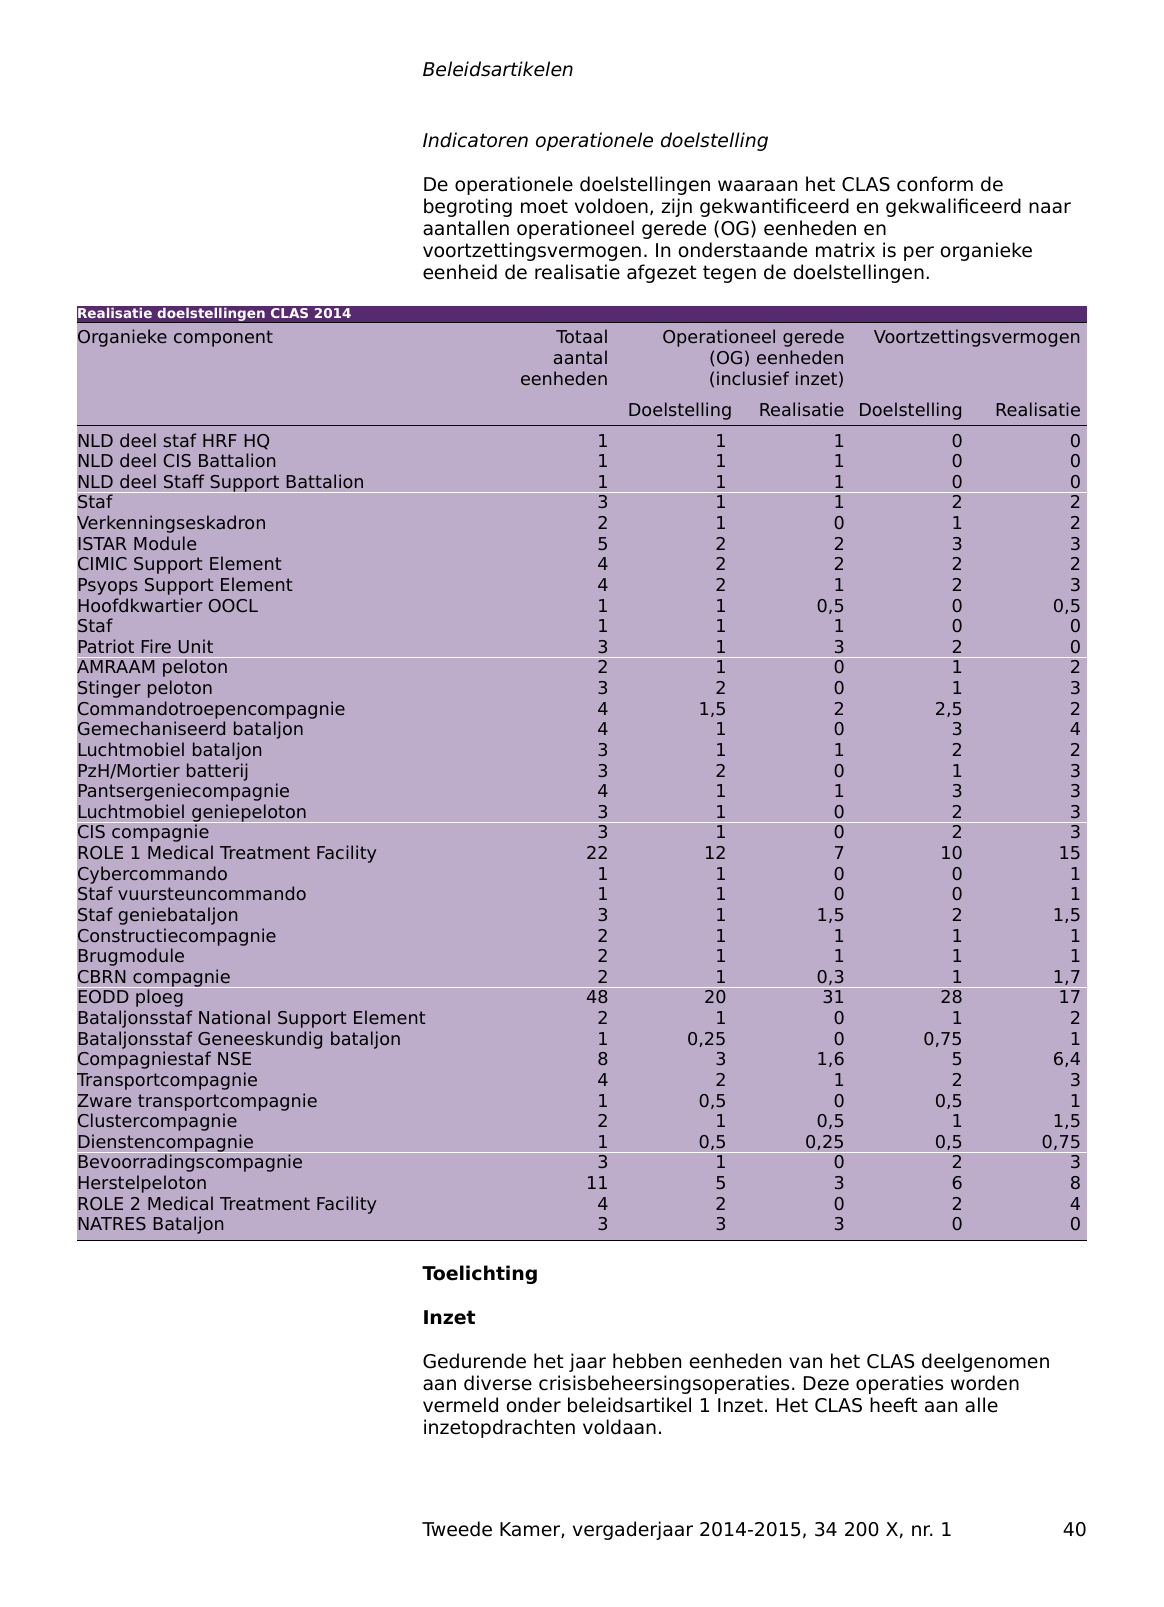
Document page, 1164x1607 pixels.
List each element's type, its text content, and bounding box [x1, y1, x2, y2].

table_cell 1,5 [614, 699, 732, 719]
table_cell 3 [732, 1214, 850, 1240]
table_cell 1 [496, 596, 614, 616]
table_cell 1 [496, 1029, 614, 1049]
table_cell Dienstencompagnie [77, 1132, 496, 1152]
table_cell Commandotroepencompagnie [77, 699, 496, 719]
table_cell 11 [496, 1173, 614, 1194]
table_cell 0 [969, 1214, 1087, 1240]
table_cell 0 [732, 513, 850, 534]
table_cell Doelstelling [614, 394, 732, 425]
table_cell 15 [969, 843, 1087, 864]
subtitle Toelichting [422, 1263, 1087, 1285]
table_cell 2 [850, 1153, 968, 1173]
table_cell 2 [614, 678, 732, 699]
table_cell 0,5 [614, 1091, 732, 1111]
table_cell 2 [496, 946, 614, 967]
table_cell 1 [614, 426, 732, 451]
table_cell 1 [614, 1111, 732, 1132]
text De operationele doelstellingen waaraan het CLAS conform de begroting moet voldoen, zijn gekwantificeerd en gekwalificeerd naar aantallen operationeel gerede (OG) eenheden en voortzettingsvermogen. In onderstaande matrix is per organieke eenheid de realisatie afgezet tegen de doelstellingen. [422, 174, 1087, 284]
table_cell 2 [969, 699, 1087, 719]
subtitle Indicatoren operationele doelstelling [422, 130, 1087, 152]
table_cell 4 [969, 719, 1087, 740]
table_cell 2 [614, 761, 732, 781]
table_cell 1 [614, 823, 732, 843]
table_cell 4 [969, 1194, 1087, 1214]
table_cell 1 [496, 426, 614, 451]
table_cell 0,5 [850, 1091, 968, 1111]
table_cell 0 [969, 616, 1087, 637]
table_cell 1 [732, 426, 850, 451]
table_cell 3 [969, 781, 1087, 802]
table_cell 3 [496, 493, 614, 513]
table_cell Operationeel gerede (OG) eenheden (inclusief inzet) [614, 323, 850, 394]
table_cell 1 [850, 658, 968, 678]
table_cell 1 [614, 616, 732, 637]
table_cell 0 [732, 802, 850, 822]
table_cell Bevoorradingscompagnie [77, 1153, 496, 1173]
table_cell 0,25 [614, 1029, 732, 1049]
table_cell 4 [496, 781, 614, 802]
table_cell 1 [969, 1029, 1087, 1049]
table_cell 3 [850, 534, 968, 554]
table_cell 1 [732, 575, 850, 596]
table_cell 7 [732, 843, 850, 864]
table_cell EODD ploeg [77, 988, 496, 1008]
table_cell 3 [969, 823, 1087, 843]
table_cell 1 [614, 451, 732, 472]
table_cell 0 [850, 426, 968, 451]
table_cell 0 [850, 616, 968, 637]
table_cell 10 [850, 843, 968, 864]
table_cell NLD deel Staff Support Battalion [77, 472, 496, 492]
table_cell 1 [496, 1132, 614, 1152]
table_cell 4 [496, 554, 614, 575]
table_cell 2 [969, 513, 1087, 534]
table_cell 1 [850, 926, 968, 946]
table_cell 1 [614, 740, 732, 761]
table_cell 1 [732, 493, 850, 513]
table_cell 2 [850, 575, 968, 596]
table_cell 0 [732, 678, 850, 699]
table_cell Stinger peloton [77, 678, 496, 699]
table_cell 0,75 [969, 1132, 1087, 1152]
table_cell Staf vuursteuncommando [77, 884, 496, 905]
table_cell 1 [850, 678, 968, 699]
table_cell 1 [496, 864, 614, 884]
table_cell 1,5 [969, 905, 1087, 926]
table_cell CIS compagnie [77, 823, 496, 843]
table_cell 1 [732, 926, 850, 946]
table_cell 3 [614, 1214, 732, 1240]
table_cell 3 [496, 802, 614, 822]
table_cell 3 [850, 719, 968, 740]
table_cell 2 [732, 699, 850, 719]
table_cell ROLE 2 Medical Treatment Facility [77, 1194, 496, 1214]
table_cell 3 [969, 534, 1087, 554]
table_cell 1 [732, 740, 850, 761]
table_cell Luchtmobiel bataljon [77, 740, 496, 761]
table_cell 1 [614, 781, 732, 802]
table_cell Verkenningseskadron [77, 513, 496, 534]
table_cell 1 [732, 472, 850, 492]
table_cell 31 [732, 988, 850, 1008]
table_cell 3 [732, 1173, 850, 1194]
table_cell 4 [496, 1194, 614, 1214]
table_cell 0 [732, 658, 850, 678]
table_cell 1 [850, 967, 968, 987]
table_cell 2 [969, 493, 1087, 513]
table_cell 0 [969, 451, 1087, 472]
table_cell Doelstelling [850, 394, 968, 425]
table_cell 0 [732, 1029, 850, 1049]
table_cell Bataljonsstaf Geneeskundig bataljon [77, 1029, 496, 1049]
table_cell 5 [850, 1049, 968, 1070]
table_cell NATRES Bataljon [77, 1214, 496, 1240]
table_cell Staf [77, 493, 496, 513]
table_cell 2,5 [850, 699, 968, 719]
table_cell 1 [614, 513, 732, 534]
table_cell 0 [850, 451, 968, 472]
table_cell 2 [850, 1194, 968, 1214]
table_cell NLD deel staf HRF HQ [77, 426, 496, 451]
table_cell 3 [496, 1214, 614, 1240]
table_cell 20 [614, 988, 732, 1008]
table_cell Psyops Support Element [77, 575, 496, 596]
table_cell 1 [614, 884, 732, 905]
table_cell Staf geniebataljon [77, 905, 496, 926]
table_cell 1 [496, 472, 614, 492]
table_cell 1 [732, 451, 850, 472]
table_cell 2 [850, 637, 968, 657]
table_cell Herstelpeloton [77, 1173, 496, 1194]
table_cell 6,4 [969, 1049, 1087, 1070]
table_cell 0,5 [614, 1132, 732, 1152]
table_cell 2 [850, 1070, 968, 1091]
table_cell PzH/Mortier batterij [77, 761, 496, 781]
table_cell 2 [850, 493, 968, 513]
table_cell 2 [850, 905, 968, 926]
table_cell 0,5 [732, 596, 850, 616]
table_cell 1 [614, 472, 732, 492]
table_cell Realisatie [969, 394, 1087, 425]
table_cell 3 [732, 637, 850, 657]
table_cell 3 [969, 575, 1087, 596]
table_cell 0 [732, 884, 850, 905]
text Gedurende het jaar hebben eenheden van het CLAS deelgenomen aan diverse crisisbeheersingsoperaties. Deze operaties worden vermeld onder beleidsartikel 1 Inzet. Het CLAS heeft aan alle inzetopdrachten voldaan. [422, 1351, 1087, 1439]
table_cell 1 [732, 946, 850, 967]
table_cell Constructiecompagnie [77, 926, 496, 946]
table_cell 6 [850, 1173, 968, 1194]
table_cell Voortzettingsvermogen [850, 323, 1087, 394]
table_cell 3 [496, 740, 614, 761]
table_cell Cybercommando [77, 864, 496, 884]
table_cell 2 [969, 554, 1087, 575]
table_cell 1,6 [732, 1049, 850, 1070]
table_cell 2 [496, 926, 614, 946]
table_cell 0 [732, 1194, 850, 1214]
table_cell Totaal aantal eenheden [496, 323, 614, 394]
table_cell Transportcompagnie [77, 1070, 496, 1091]
table_cell 1 [614, 1153, 732, 1173]
table_cell 1 [850, 513, 968, 534]
table_cell 3 [969, 1153, 1087, 1173]
table_cell 1 [614, 658, 732, 678]
table_cell 1 [850, 761, 968, 781]
table_cell 2 [732, 554, 850, 575]
table_cell Pantsergeniecompagnie [77, 781, 496, 802]
table_cell Compagniestaf NSE [77, 1049, 496, 1070]
table_cell 2 [496, 658, 614, 678]
table_cell 0 [969, 472, 1087, 492]
table_cell 0 [969, 426, 1087, 451]
table_cell Bataljonsstaf National Support Element [77, 1008, 496, 1029]
table_cell Patriot Fire Unit [77, 637, 496, 657]
table_cell Organieke component [77, 323, 496, 394]
table_cell 2 [850, 802, 968, 822]
table_cell 0 [732, 864, 850, 884]
table_cell Gemechaniseerd bataljon [77, 719, 496, 740]
table_cell Realisatie [732, 394, 850, 425]
table_cell 2 [496, 967, 614, 987]
table_cell 1 [969, 946, 1087, 967]
table_cell 1 [969, 926, 1087, 946]
table_cell 1 [614, 864, 732, 884]
table_cell 2 [969, 740, 1087, 761]
table_cell Brugmodule [77, 946, 496, 967]
table_cell 1 [732, 1070, 850, 1091]
table_cell 2 [496, 513, 614, 534]
table_cell 0,3 [732, 967, 850, 987]
table_cell 4 [496, 1070, 614, 1091]
table_cell 48 [496, 988, 614, 1008]
table_cell 4 [496, 719, 614, 740]
table_cell 2 [614, 554, 732, 575]
table_cell 2 [850, 554, 968, 575]
table_cell 5 [614, 1173, 732, 1194]
table_cell 3 [496, 637, 614, 657]
table_cell 0 [732, 1008, 850, 1029]
table_cell 3 [969, 1070, 1087, 1091]
table_cell 0 [969, 637, 1087, 657]
table_cell Luchtmobiel geniepeloton [77, 802, 496, 822]
table_cell 0,75 [850, 1029, 968, 1049]
table_cell 0 [850, 596, 968, 616]
table_cell 4 [496, 699, 614, 719]
table_cell 0,5 [969, 596, 1087, 616]
table_cell 1 [614, 1008, 732, 1029]
table_cell 3 [496, 761, 614, 781]
table_cell 3 [969, 678, 1087, 699]
table_cell 1 [496, 1091, 614, 1111]
table_cell ROLE 1 Medical Treatment Facility [77, 843, 496, 864]
table_cell 5 [496, 534, 614, 554]
table_cell 0 [850, 1214, 968, 1240]
table_cell 0 [850, 472, 968, 492]
table_cell 0 [732, 1153, 850, 1173]
table_cell 0 [850, 864, 968, 884]
table_cell 3 [496, 905, 614, 926]
table_cell 8 [496, 1049, 614, 1070]
table_header Realisatie doelstellingen CLAS 2014 [77, 306, 1087, 322]
table_cell 1 [614, 802, 732, 822]
table_cell 17 [969, 988, 1087, 1008]
table_cell 3 [969, 802, 1087, 822]
table_cell AMRAAM peloton [77, 658, 496, 678]
table_cell 2 [850, 740, 968, 761]
table_cell 3 [496, 678, 614, 699]
table_cell 2 [614, 575, 732, 596]
table_cell Clustercompagnie [77, 1111, 496, 1132]
table_cell 1 [850, 1008, 968, 1029]
table_cell 1 [614, 926, 732, 946]
table_cell 3 [614, 1049, 732, 1070]
table_cell 1 [614, 967, 732, 987]
table_cell 2 [850, 823, 968, 843]
table_cell 1 [850, 1111, 968, 1132]
table_cell 2 [969, 1008, 1087, 1029]
table_cell 22 [496, 843, 614, 864]
table_cell CIMIC Support Element [77, 554, 496, 575]
table_cell 1 [614, 596, 732, 616]
table_cell Hoofdkwartier OOCL [77, 596, 496, 616]
table_cell 1 [969, 1091, 1087, 1111]
table_cell 3 [969, 761, 1087, 781]
table_cell 2 [614, 534, 732, 554]
table_cell 1,7 [969, 967, 1087, 987]
table_cell 3 [496, 823, 614, 843]
table_cell CBRN compagnie [77, 967, 496, 987]
table_cell 1 [969, 864, 1087, 884]
table_cell 3 [850, 781, 968, 802]
table_cell 2 [496, 1111, 614, 1132]
table_cell 0,25 [732, 1132, 850, 1152]
table_cell 2 [614, 1070, 732, 1091]
table_cell 0,5 [850, 1132, 968, 1152]
table_cell 4 [496, 575, 614, 596]
table_cell 2 [732, 534, 850, 554]
table_cell 1 [732, 616, 850, 637]
table_cell 12 [614, 843, 732, 864]
table_cell 2 [614, 1194, 732, 1214]
table_cell 0 [850, 884, 968, 905]
table_cell 1,5 [732, 905, 850, 926]
table_cell 8 [969, 1173, 1087, 1194]
table_cell 0 [732, 719, 850, 740]
table_cell 2 [969, 658, 1087, 678]
table_cell 28 [850, 988, 968, 1008]
table_cell 0,5 [732, 1111, 850, 1132]
table_cell NLD deel CIS Battalion [77, 451, 496, 472]
table_cell ISTAR Module [77, 534, 496, 554]
table_cell 1 [732, 781, 850, 802]
table_cell 1 [614, 719, 732, 740]
table_cell 0 [732, 823, 850, 843]
table_cell 1 [850, 946, 968, 967]
table_cell 1 [614, 946, 732, 967]
table_cell 1 [614, 493, 732, 513]
table_cell Staf [77, 616, 496, 637]
subtitle Inzet [422, 1307, 1087, 1329]
table_cell Zware transportcompagnie [77, 1091, 496, 1111]
table_cell 1 [496, 451, 614, 472]
table_cell 3 [496, 1153, 614, 1173]
table_cell 1 [614, 905, 732, 926]
table_cell 0 [732, 1091, 850, 1111]
table_cell 1 [496, 616, 614, 637]
table_cell 1 [969, 884, 1087, 905]
table_cell 1 [496, 884, 614, 905]
table_cell 2 [496, 1008, 614, 1029]
table_cell 0 [732, 761, 850, 781]
table_cell 1 [614, 637, 732, 657]
table_cell 1,5 [969, 1111, 1087, 1132]
